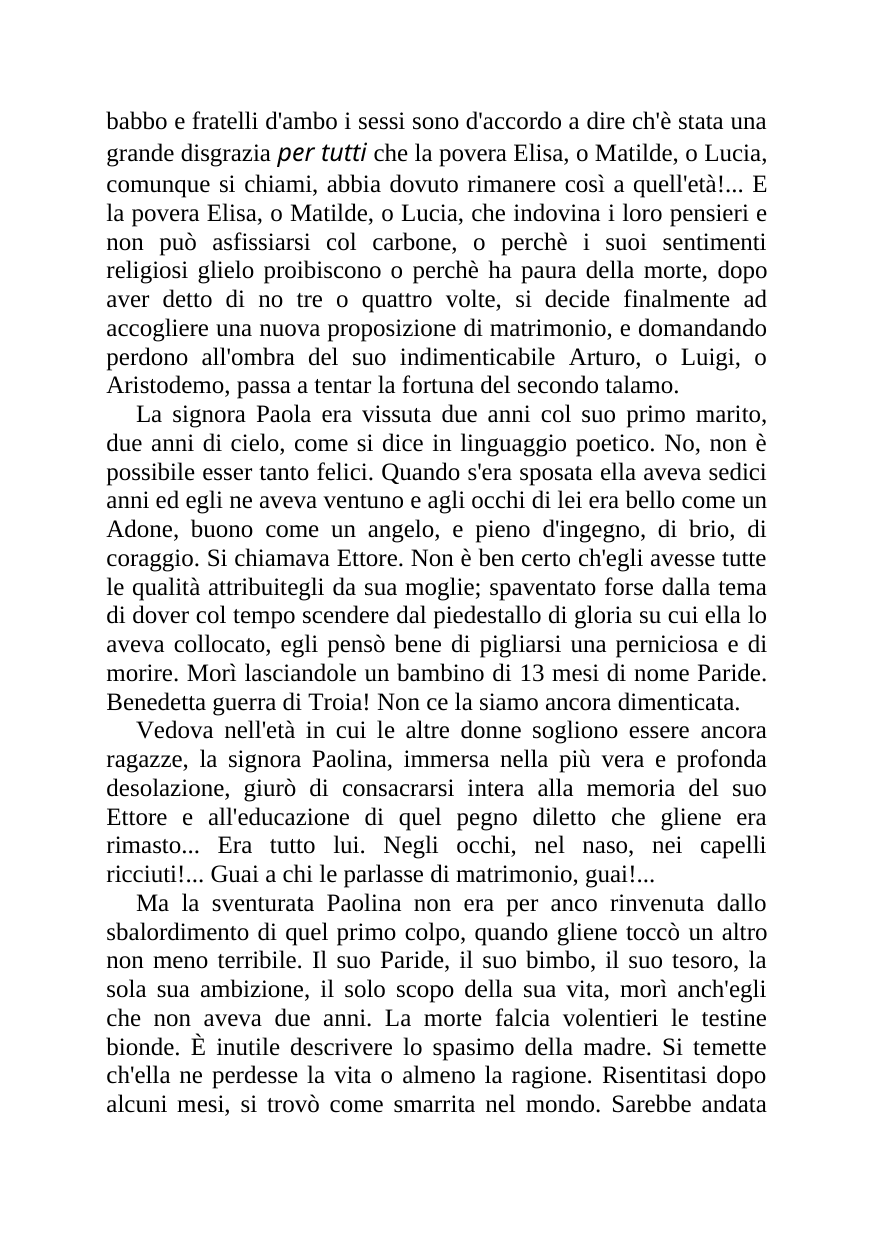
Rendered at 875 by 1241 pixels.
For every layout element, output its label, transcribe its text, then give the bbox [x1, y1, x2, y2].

text La signora Paola era vissuta due anni col suo primo marito, due anni di cielo, come si dice in linguaggio poetico. No, non è possibile esser tanto felici. Quando s'era sposata ella aveva sedici anni ed egli ne aveva ventuno e agli occhi di lei era bello come un Adone, buono come un angelo, e pieno d'ingegno, di brio, di coraggio. Si chiamava Ettore. Non è ben certo ch'egli avesse tutte le qualità attribuitegli da sua moglie; spaventato forse dalla tema di dover col tempo scendere dal piedestallo di gloria su cui ella lo aveva collocato, egli pensò bene di pigliarsi una perniciosa e di morire. Morì lasciandole un bambino di 13 mesi di nome Paride. Benedetta guerra di Troia! Non ce la siamo ancora dimenticata. [106, 399, 768, 715]
text Vedova nell'età in cui le altre donne sogliono essere ancora ragazze, la signora Paolina, immersa nella più vera e profonda desolazione, giurò di consacrarsi intera alla memoria del suo Ettore e all'educazione di quel pegno diletto che gliene era rimasto... Era tutto lui. Negli occhi, nel naso, nei capelli ricciuti!... Guai a chi le parlasse di matrimonio, guai!... [106, 715, 768, 888]
text babbo e fratelli d'ambo i sessi sono d'accordo a dire ch'è stata una grande disgrazia per tutti che la povera Elisa, o Matilde, o Lucia, comunque si chiami, abbia dovuto rimanere così a quell'età!... E la povera Elisa, o Matilde, o Lucia, che indovina i loro pensieri e non può asfissiarsi col carbone, o perchè i suoi sentimenti religiosi glielo proibiscono o perchè ha paura della morte, dopo aver detto di no tre o quattro volte, si decide finalmente ad accogliere una nuova proposizione di matrimonio, e domandando perdono all'ombra del suo indimenticabile Arturo, o Luigi, o Aristodemo, passa a tentar la fortuna del secondo talamo. [106, 106, 768, 399]
text Ma la sventurata Paolina non era per anco rinvenuta dallo sbalordimento di quel primo colpo, quando gliene toccò un altro non meno terribile. Il suo Paride, il suo bimbo, il suo tesoro, la sola sua ambizione, il solo scopo della sua vita, morì anch'egli che non aveva due anni. La morte falcia volentieri le testine bionde. È inutile descrivere lo spasimo della madre. Si temette ch'ella ne perdesse la vita o almeno la ragione. Risentitasi dopo alcuni mesi, si trovò come smarrita nel mondo. Sarebbe andata [106, 888, 768, 1118]
